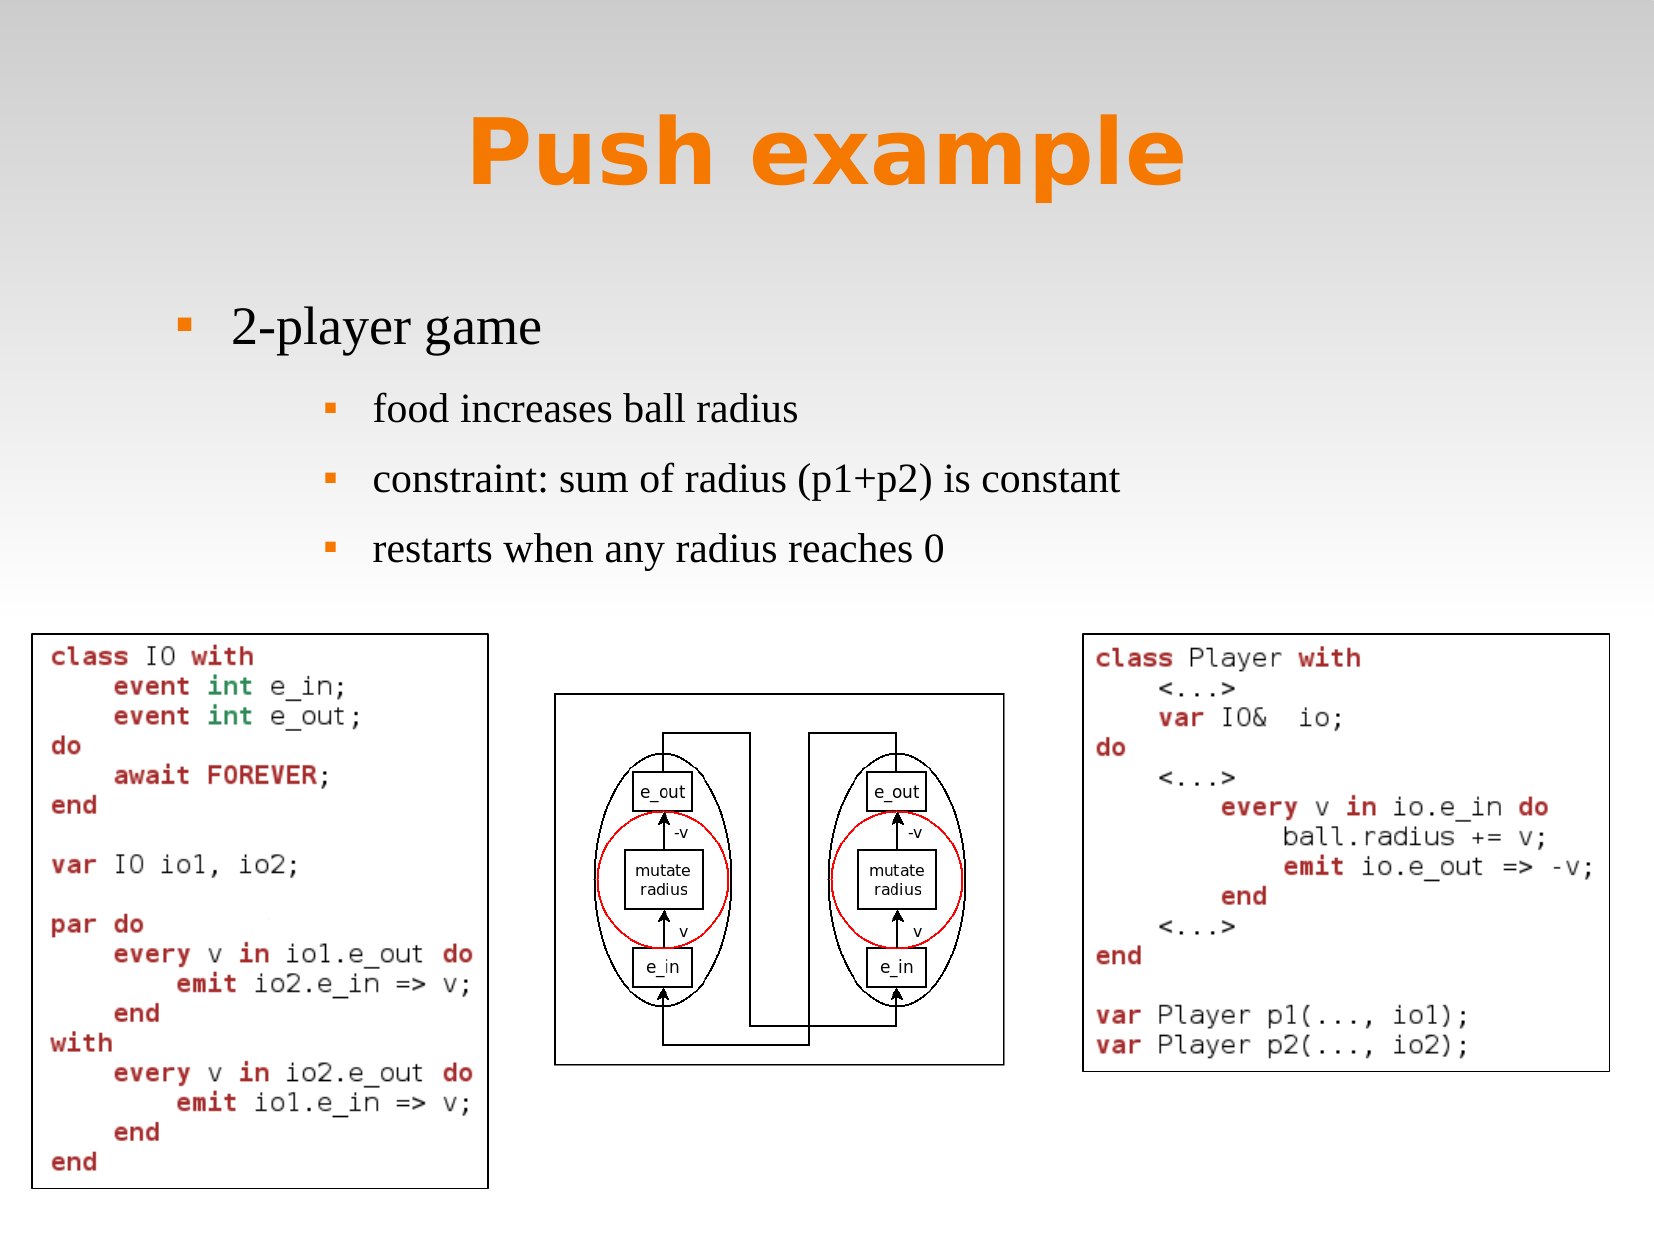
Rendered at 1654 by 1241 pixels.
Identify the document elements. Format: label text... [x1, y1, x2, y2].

picture [32, 634, 488, 1188]
list 2-player game food increases ball radius constraint: sum of radius (p1+p2) is constant restarts when any radius reaches 0 [89, 296, 1549, 1128]
picture [1083, 634, 1609, 1071]
title Push example [82, 49, 1571, 257]
picture [554, 693, 1005, 1066]
